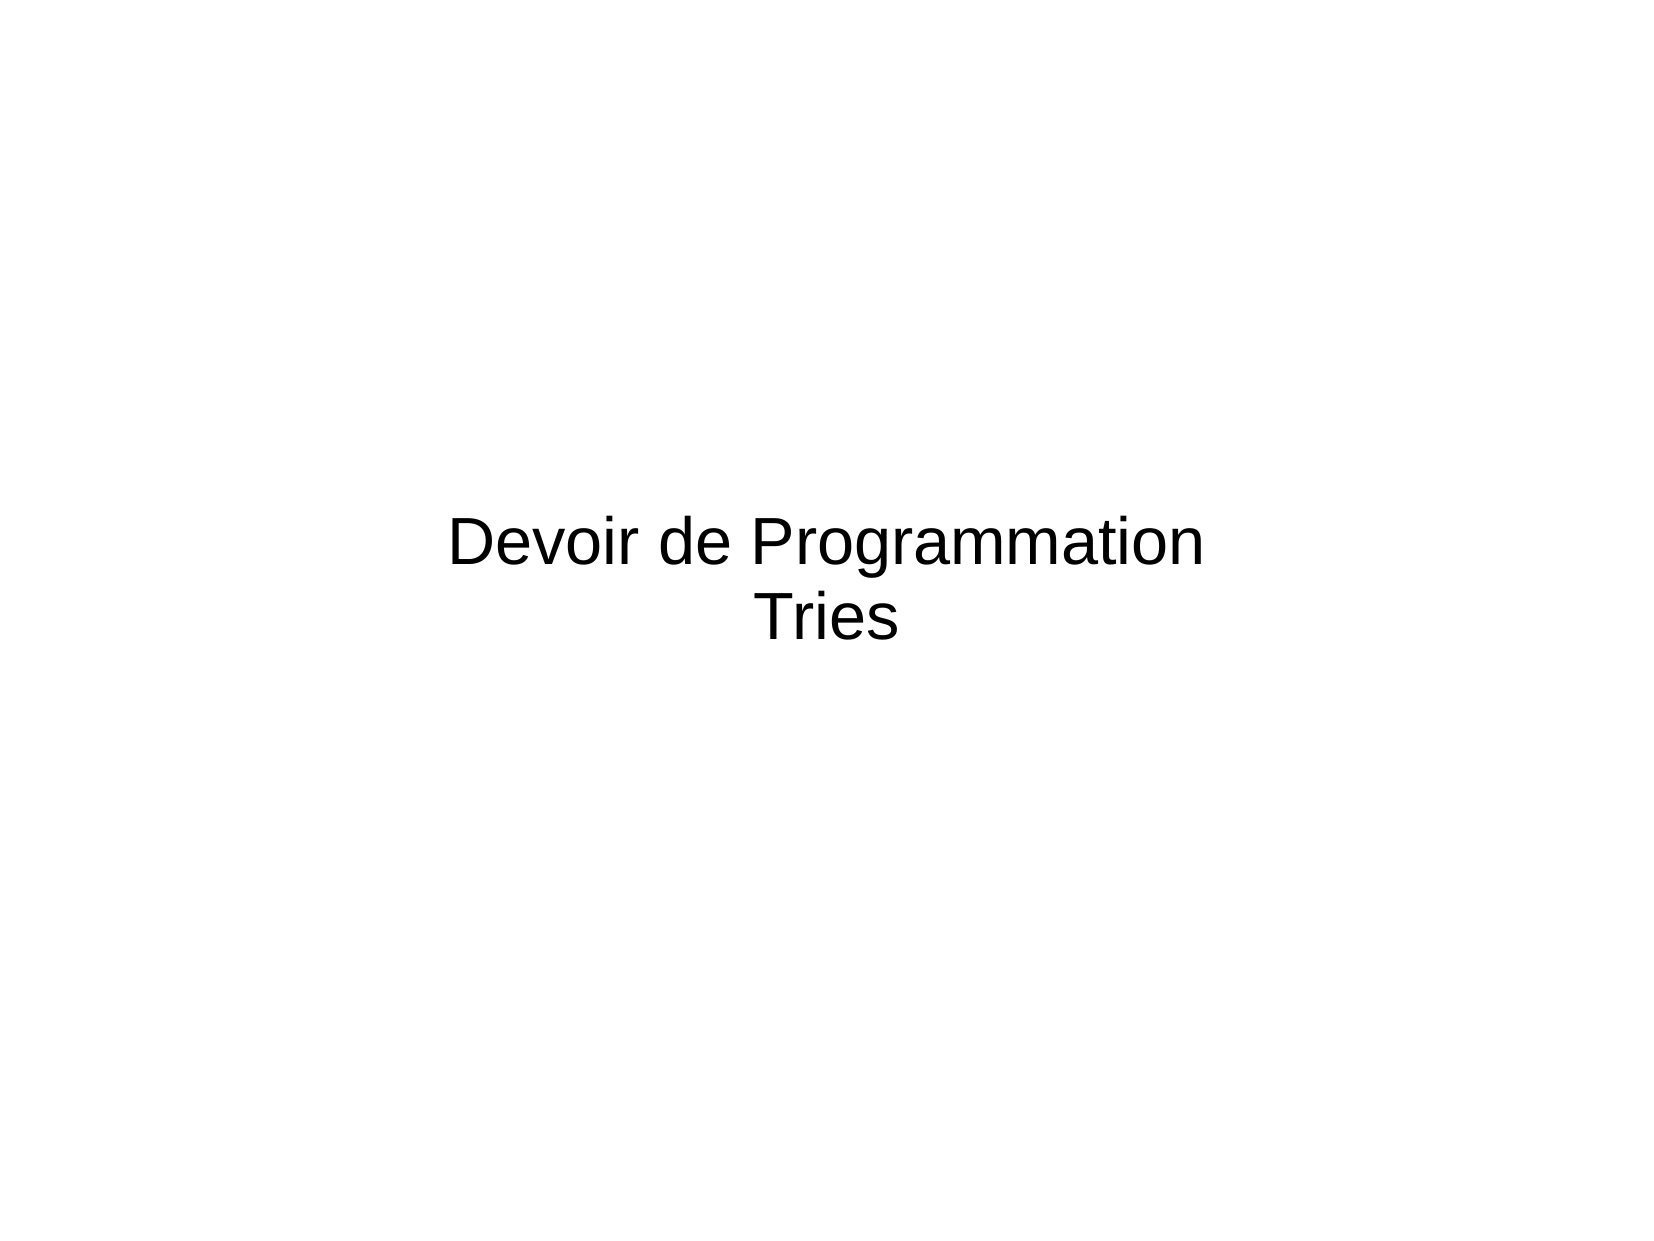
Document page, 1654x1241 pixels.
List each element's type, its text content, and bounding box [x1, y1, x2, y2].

subtitle Devoir de Programmation Tries [82, 49, 1571, 1109]
